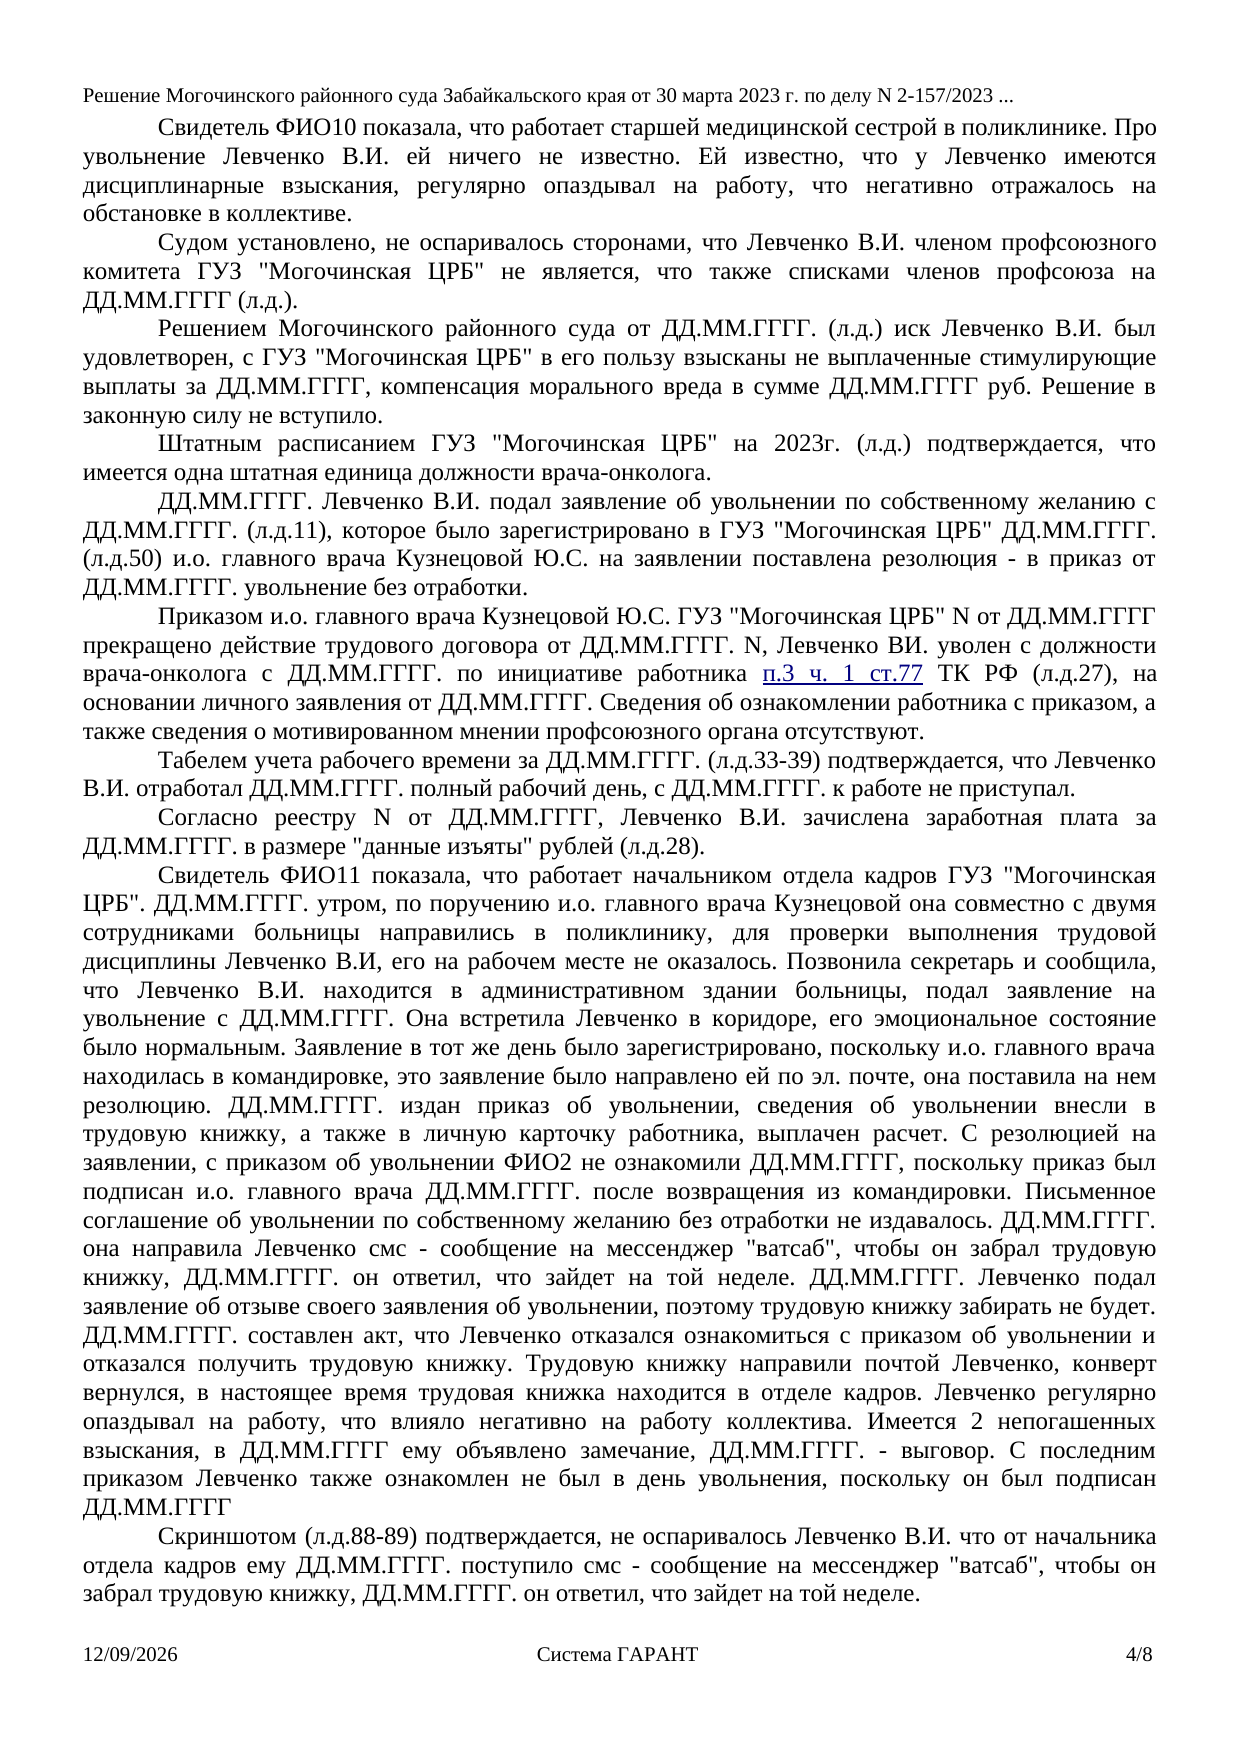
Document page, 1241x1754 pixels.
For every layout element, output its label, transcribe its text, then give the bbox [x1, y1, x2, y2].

text Штатным расписанием ГУЗ "Могочинская ЦРБ" на 2023г. (л.д.) подтверждается, что имеется одна штатная единица должности врача-онколога. [83, 428, 1157, 486]
text Согласно реестру N от ДД.ММ.ГГГГ, Левченко В.И. зачислена заработная плата за ДД.ММ.ГГГГ. в размере "данные изъяты" рублей (л.д.28). [83, 802, 1157, 860]
text Табелем учета рабочего времени за ДД.ММ.ГГГГ. (л.д.33-39) подтверждается, что Левченко В.И. отработал ДД.ММ.ГГГГ. полный рабочий день, с ДД.ММ.ГГГГ. к работе не приступал. [83, 745, 1157, 802]
text Свидетель ФИО10 показала, что работает старшей медицинской сестрой в поликлинике. Про увольнение Левченко В.И. ей ничего не известно. Ей известно, что у Левченко имеются дисциплинарные взыскания, регулярно опаздывал на работу, что негативно отражалось на обстановке в коллективе. [83, 112, 1157, 227]
text ДД.ММ.ГГГГ. Левченко В.И. подал заявление об увольнении по собственному желанию с ДД.ММ.ГГГГ. (л.д.11), которое было зарегистрировано в ГУЗ "Могочинская ЦРБ" ДД.ММ.ГГГГ. (л.д.50) и.о. главного врача Кузнецовой Ю.С. на заявлении поставлена резолюция - в приказ от ДД.ММ.ГГГГ. увольнение без отработки. [83, 486, 1157, 601]
text Приказом и.о. главного врача Кузнецовой Ю.С. ГУЗ "Могочинская ЦРБ" N от ДД.ММ.ГГГГ прекращено действие трудового договора от ДД.ММ.ГГГГ. N, Левченко ВИ. уволен с должности врача-онколога с ДД.ММ.ГГГГ. по инициативе работника п.3 ч. 1 ст.77 ТК РФ (л.д.27), на основании личного заявления от ДД.ММ.ГГГГ. Сведения об ознакомлении работника с приказом, а также сведения о мотивированном мнении профсоюзного органа отсутствуют. [83, 601, 1157, 745]
text Свидетель ФИО11 показала, что работает начальником отдела кадров ГУЗ "Могочинская ЦРБ". ДД.ММ.ГГГГ. утром, по поручению и.о. главного врача Кузнецовой она совместно с двумя сотрудниками больницы направились в поликлинику, для проверки выполнения трудовой дисциплины Левченко В.И, его на рабочем месте не оказалось. Позвонила секретарь и сообщила, что Левченко В.И. находится в административном здании больницы, подал заявление на увольнение с ДД.ММ.ГГГГ. Она встретила Левченко в коридоре, его эмоциональное состояние было нормальным. Заявление в тот же день было зарегистрировано, поскольку и.о. главного врача находилась в командировке, это заявление было направлено ей по эл. почте, она поставила на нем резолюцию. ДД.ММ.ГГГГ. издан приказ об увольнении, сведения об увольнении внесли в трудовую книжку, а также в личную карточку работника, выплачен расчет. С резолюцией на заявлении, с приказом об увольнении ФИО2 не ознакомили ДД.ММ.ГГГГ, поскольку приказ был подписан и.о. главного врача ДД.ММ.ГГГГ. после возвращения из командировки. Письменное соглашение об увольнении по собственному желанию без отработки не издавалось. ДД.ММ.ГГГГ. она направила Левченко смс - сообщение на мессенджер "ватсаб", чтобы он забрал трудовую книжку, ДД.ММ.ГГГГ. он ответил, что зайдет на той неделе. ДД.ММ.ГГГГ. Левченко подал заявление об отзыве своего заявления об увольнении, поэтому трудовую книжку забирать не будет. ДД.ММ.ГГГГ. составлен акт, что Левченко отказался ознакомиться с приказом об увольнении и отказался получить трудовую книжку. Трудовую книжку направили почтой Левченко, конверт вернулся, в настоящее время трудовая книжка находится в отделе кадров. Левченко регулярно опаздывал на работу, что влияло негативно на работу коллектива. Имеется 2 непогашенных взыскания, в ДД.ММ.ГГГГ ему объявлено замечание, ДД.ММ.ГГГГ. - выговор. С последним приказом Левченко также ознакомлен не был в день увольнения, поскольку он был подписан ДД.ММ.ГГГГ [83, 860, 1157, 1521]
text Решением Могочинского районного суда от ДД.ММ.ГГГГ. (л.д.) иск Левченко В.И. был удовлетворен, с ГУЗ "Могочинская ЦРБ" в его пользу взысканы не выплаченные стимулирующие выплаты за ДД.ММ.ГГГГ, компенсация морального вреда в сумме ДД.ММ.ГГГГ руб. Решение в законную силу не вступило. [83, 313, 1157, 428]
text Скриншотом (л.д.88-89) подтверждается, не оспаривалось Левченко В.И. что от начальника отдела кадров ему ДД.ММ.ГГГГ. поступило смс - сообщение на мессенджер "ватсаб", чтобы он забрал трудовую книжку, ДД.ММ.ГГГГ. он ответил, что зайдет на той неделе. [83, 1521, 1157, 1607]
text Судом установлено, не оспаривалось сторонами, что Левченко В.И. членом профсоюзного комитета ГУЗ "Могочинская ЦРБ" не является, что также списками членов профсоюза на ДД.ММ.ГГГГ (л.д.). [83, 227, 1157, 313]
